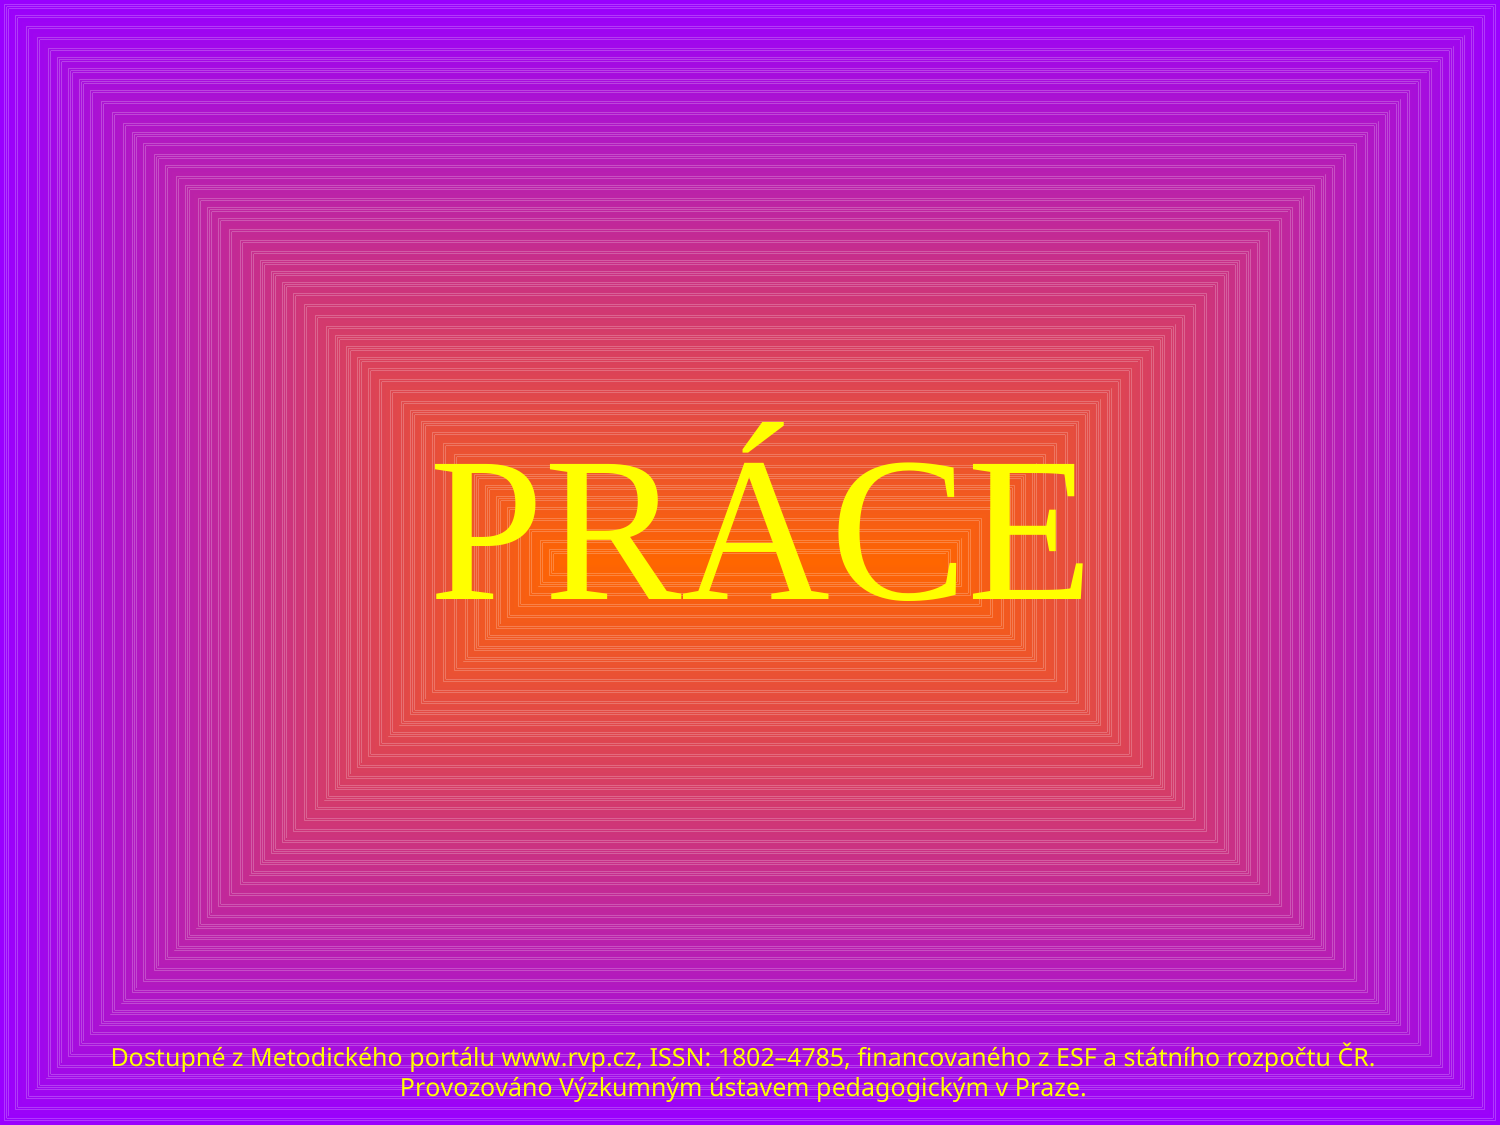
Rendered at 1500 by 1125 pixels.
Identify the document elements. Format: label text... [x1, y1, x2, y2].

text_box Dostupné z Metodického portálu www.rvp.cz, ISSN: 1802–4785, financovaného z ESF a státního rozpočtu ČR. Provozováno Výzkumným ústavem pedagogickým v Praze. [35, 1041, 1454, 1102]
text_box PRÁCE [100, 385, 1424, 649]
